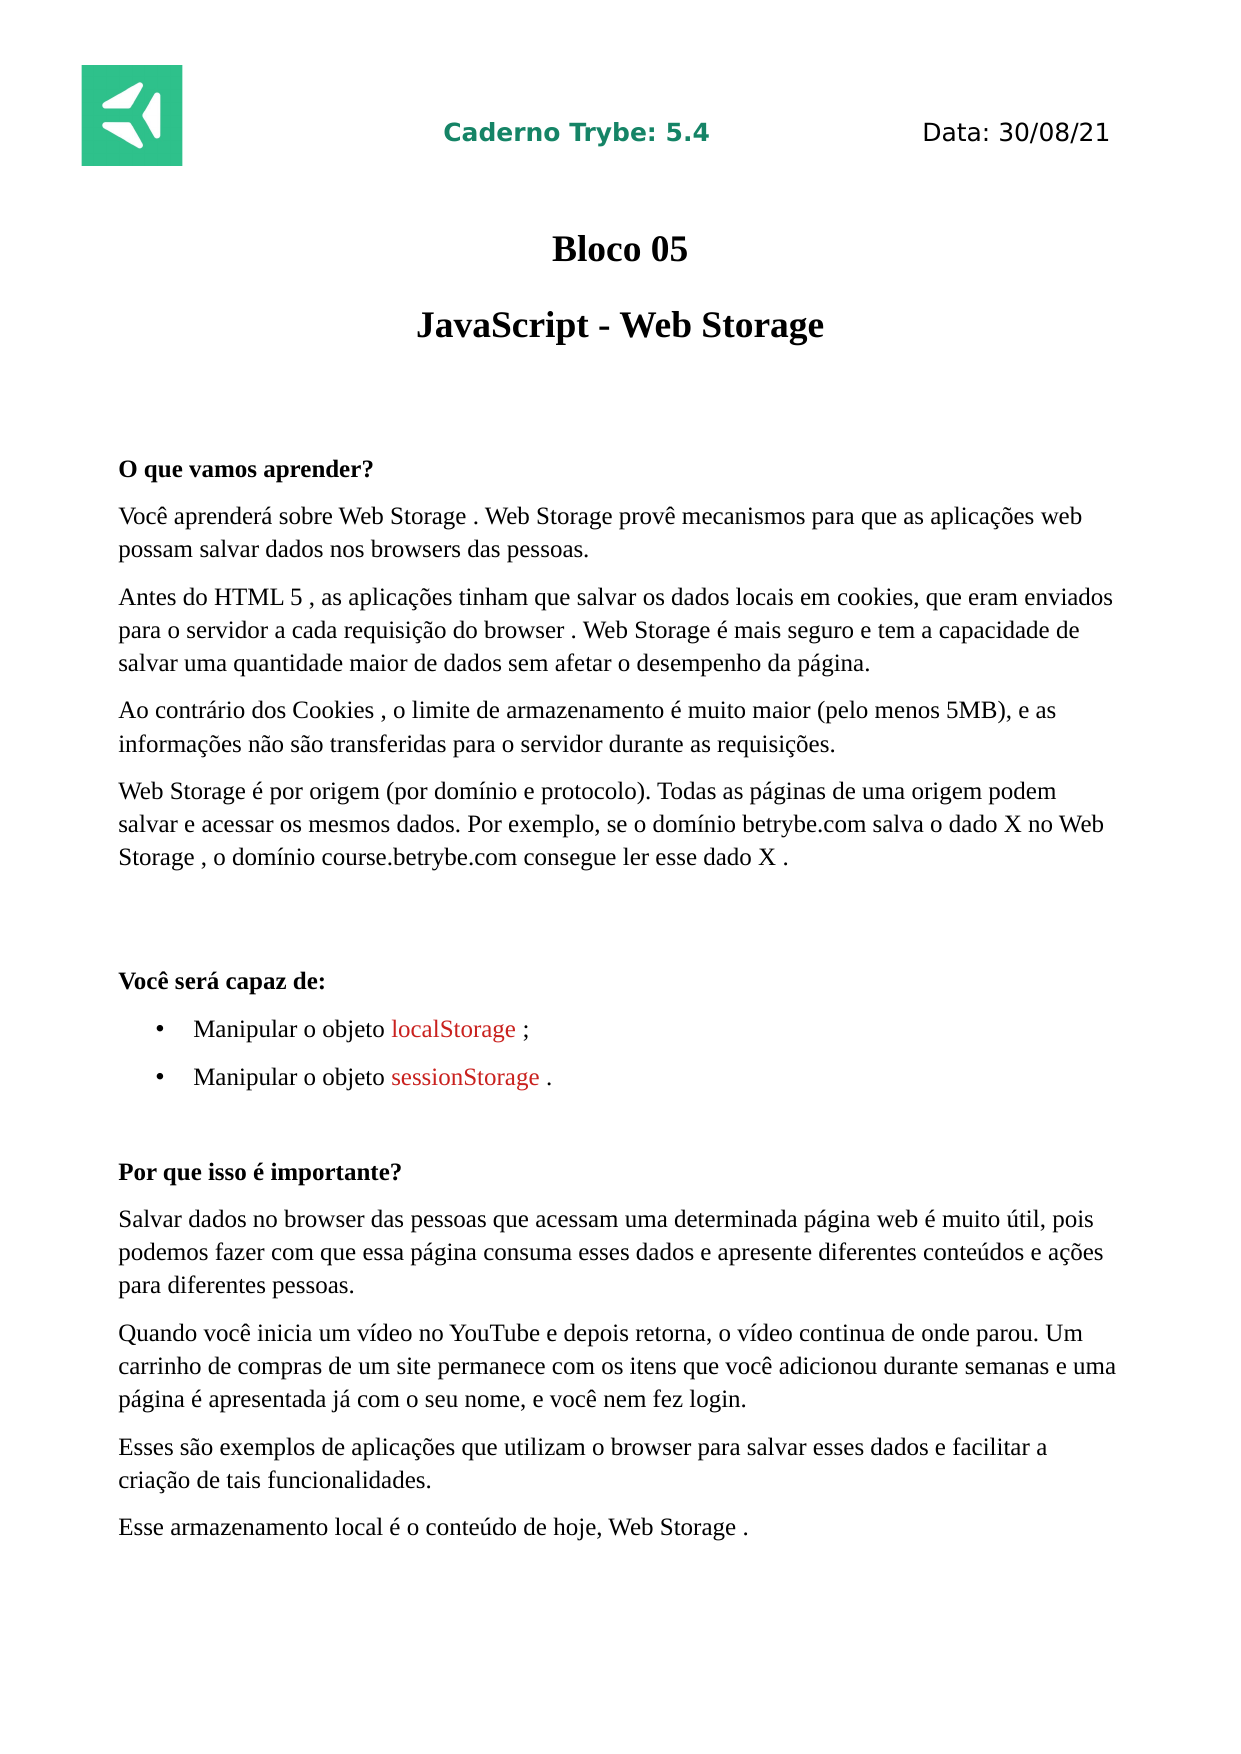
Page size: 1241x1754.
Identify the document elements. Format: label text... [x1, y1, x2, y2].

text Esse armazenamento local é o conteúdo de hoje, Web Storage . [118, 1512, 1122, 1541]
text Esses são exemplos de aplicações que utilizam o browser para salvar esses dados e facilitar a criação de tais funcionalidades. [118, 1432, 1122, 1493]
subtitle Bloco 05 [118, 226, 1122, 269]
list Manipular o objeto localStorage ; [156, 1014, 1122, 1043]
text Web Storage é por origem (por domínio e protocolo). Todas as páginas de uma origem podem salvar e acessar os mesmos dados. Por exemplo, se o domínio betrybe.com salva o dado X no Web Storage , o domínio course.betrybe.com consegue ler esse dado X . [118, 776, 1122, 871]
text Salvar dados no browser das pessoas que acessam uma determinada página web é muito útil, pois podemos fazer com que essa página consuma esses dados e apresente diferentes conteúdos e ações para diferentes pessoas. [118, 1204, 1122, 1299]
list Manipular o objeto sessionStorage . [156, 1062, 1122, 1090]
subtitle JavaScript - Web Storage [118, 303, 1122, 346]
text Você aprenderá sobre Web Storage . Web Storage provê mecanismos para que as aplicações web possam salvar dados nos browsers das pessoas. [118, 501, 1122, 563]
text Quando você inicia um vídeo no YouTube e depois retorna, o vídeo continua de onde parou. Um carrinho de compras de um site permanece com os itens que você adicionou durante semanas e uma página é apresentada já com o seu nome, e você nem fez login. [118, 1318, 1122, 1413]
picture [81, 65, 183, 166]
text Por que isso é importante? [118, 1157, 1122, 1186]
text Você será capaz de: [118, 966, 1122, 995]
text Ao contrário dos Cookies , o limite de armazenamento é muito maior (pelo menos 5MB), e as informações não são transferidas para o servidor durante as requisições. [118, 696, 1122, 757]
text Antes do HTML 5 , as aplicações tinham que salvar os dados locais em cookies, que eram enviados para o servidor a cada requisição do browser . Web Storage é mais seguro e tem a capacidade de salvar uma quantidade maior de dados sem afetar o desempenho da página. [118, 582, 1122, 677]
text O que vamos aprender? [118, 454, 1122, 482]
